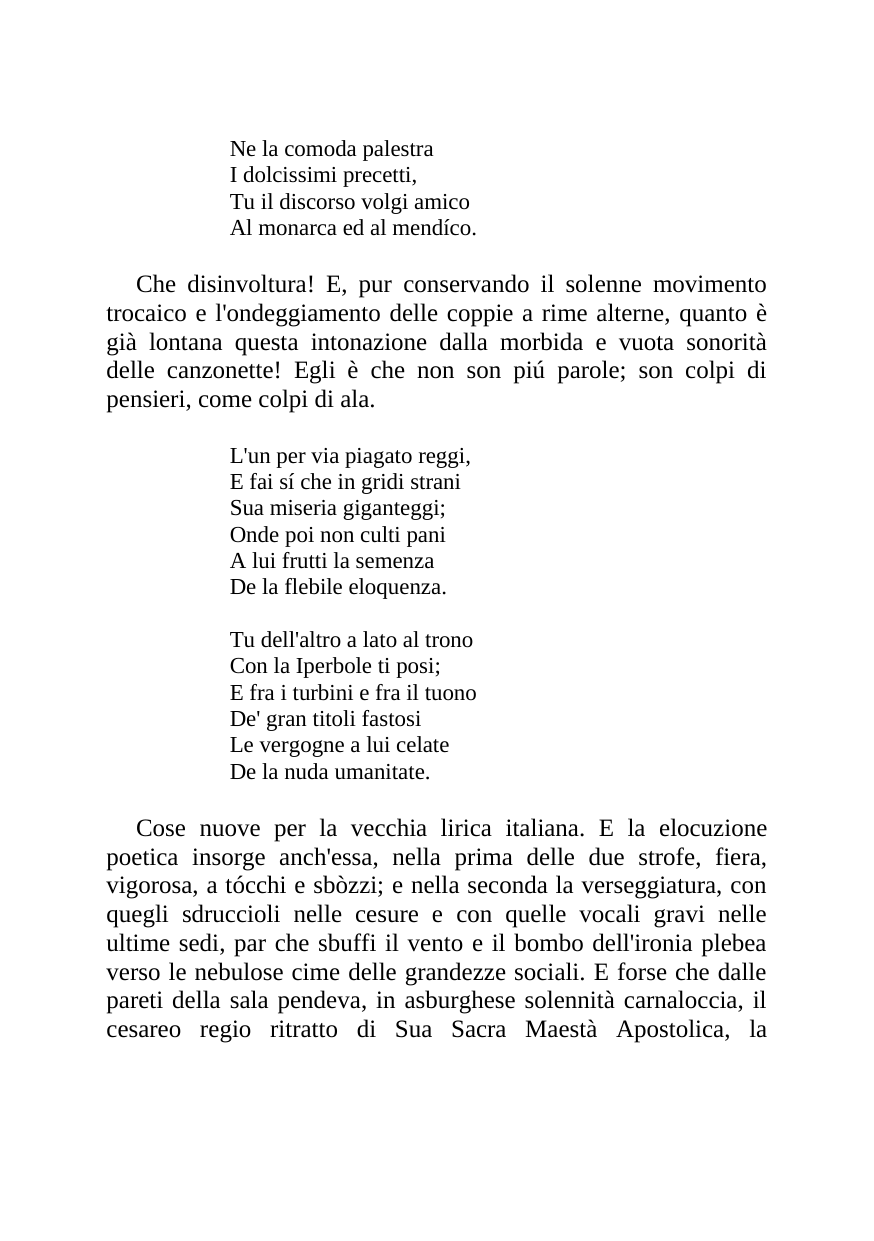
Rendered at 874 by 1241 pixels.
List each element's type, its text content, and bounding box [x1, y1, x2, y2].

text Tu dell'altro a lato al trono [200, 626, 768, 652]
text L'un per via piagato reggi, [200, 442, 768, 468]
text Sua miseria giganteggi; [200, 494, 768, 521]
text Le vergogne a lui celate [200, 732, 768, 758]
text De' gran titoli fastosi [200, 705, 768, 732]
text Al monarca ed al mendíco. [200, 214, 768, 240]
text E fai sí che in gridi strani [200, 468, 768, 494]
text De la nuda umanitate. [200, 758, 768, 784]
text Con la Iperbole ti posi; [200, 652, 768, 679]
text I dolcissimi precetti, [200, 161, 768, 188]
text Onde poi non culti pani [200, 521, 768, 547]
text De la flebile eloquenza. [200, 573, 768, 600]
text Ne la comoda palestra [200, 135, 768, 161]
text Che disinvoltura! E, pur conservando il solenne movimento trocaico e l'ondeggiamento delle coppie a rime alterne, quanto è già lontana questa intonazione dalla morbida e vuota sonorità delle canzonette! Egli è che non son piú parole; son colpi di pensieri, come colpi di ala. [106, 269, 768, 413]
text E fra i turbini e fra il tuono [200, 679, 768, 705]
text Cose nuove per la vecchia lirica italiana. E la elocuzione poetica insorge anch'essa, nella prima delle due strofe, fiera, vigorosa, a tócchi e sbòzzi; e nella seconda la verseggiatura, con quegli sdruccioli nelle cesure e con quelle vocali gravi nelle ultime sedi, par che sbuffi il vento e il bombo dell'ironia plebea verso le nebulose cime delle grandezze sociali. E forse che dalle pareti della sala pendeva, in asburghese solennità carnaloccia, il cesareo regio ritratto di Sua Sacra Maestà Apostolica, la [106, 813, 768, 1043]
text A lui frutti la semenza [200, 547, 768, 573]
text Tu il discorso volgi amico [200, 188, 768, 214]
